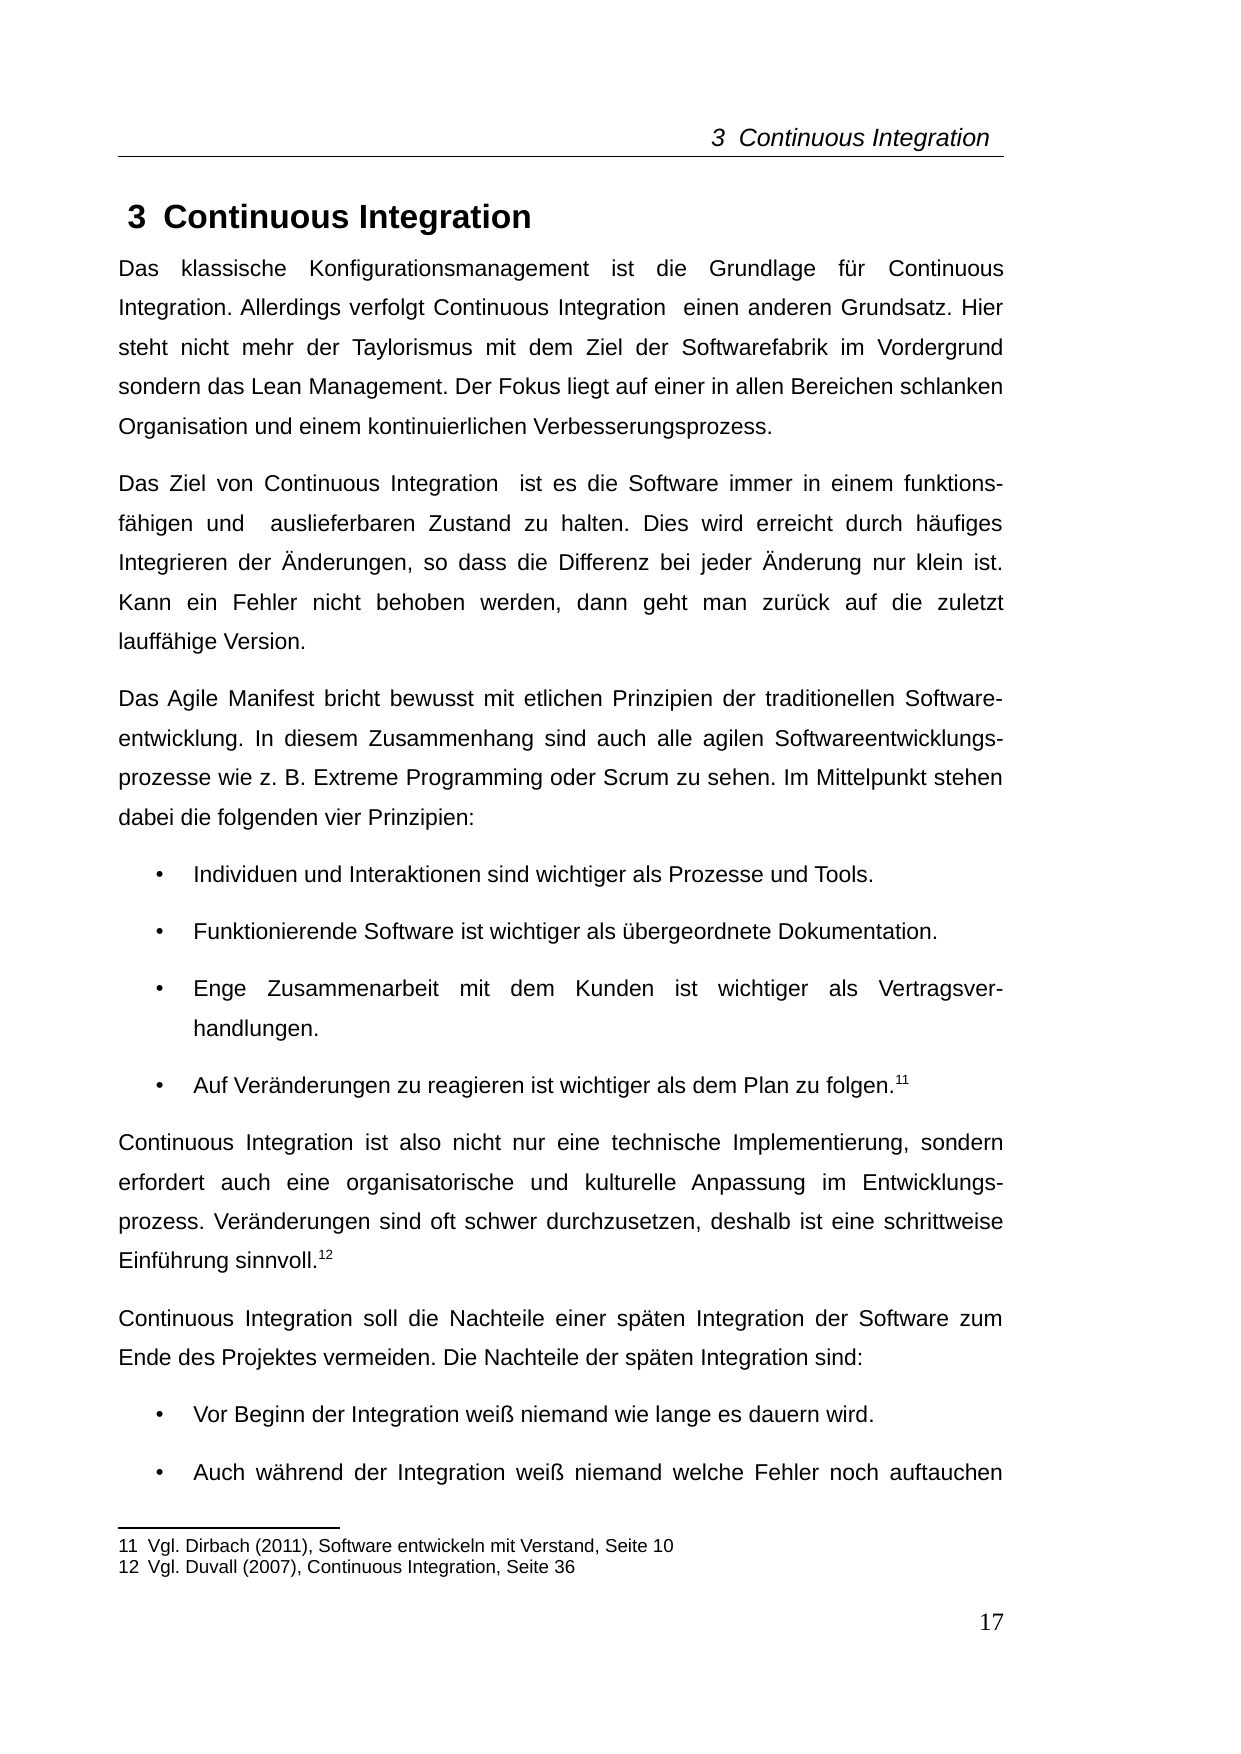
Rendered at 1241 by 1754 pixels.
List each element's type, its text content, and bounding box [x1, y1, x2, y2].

list Individuen und Interaktionen sind wichtiger als Prozesse und Tools. [156, 861, 1004, 887]
list Auch während der Integration weiß niemand welche Fehler noch auftauchen [156, 1458, 1004, 1485]
text Das klassische Konfigurationsmanagement ist die Grundlage für Continuous Integration. Allerdings verfolgt Continuous Integration einen anderen Grundsatz. Hier steht nicht mehr der Taylorismus mit dem Ziel der Softwarefabrik im Vordergrund sondern das Lean Management. Der Fokus liegt auf einer in allen Bereichen schlanken Organisation und einem kontinuierlichen Verbesserungsprozess. [118, 255, 1004, 439]
text Das Agile Manifest bricht bewusst mit etlichen Prinzipien der traditionellen Software-entwicklung. In diesem Zusammenhang sind auch alle agilen Softwareentwicklungs-prozesse wie z. B. Extreme Programming oder Scrum zu sehen. Im Mittelpunkt stehen dabei die folgenden vier Prinzipien: [118, 685, 1004, 830]
subtitle Continuous Integration [118, 197, 1004, 236]
list Vgl. Dirbach (2011), Software entwickeln mit Verstand, Seite 10 [118, 1534, 1004, 1556]
list Funktionierende Software ist wichtiger als übergeordnete Dokumentation. [156, 918, 1004, 944]
list Auf Veränderungen zu reagieren ist wichtiger als dem Plan zu folgen. [156, 1072, 1004, 1098]
text Continuous Integration ist also nicht nur eine technische Implementierung, sondern erfordert auch eine organisatorische und kulturelle Anpassung im Entwicklungs-prozess. Veränderungen sind oft schwer durchzusetzen, deshalb ist eine schrittweise Einführung sinnvoll. [118, 1129, 1004, 1274]
text Vgl. Duvall (2007), Continuous Integration, Seite 36 [118, 1556, 1004, 1578]
text Continuous Integration soll die Nachteile einer späten Integration der Software zum Ende des Projektes vermeiden. Die Nachteile der späten Integration sind: [118, 1304, 1004, 1370]
text Das Ziel von Continuous Integration ist es die Software immer in einem funktions-fähigen und auslieferbaren Zustand zu halten. Dies wird erreicht durch häufiges Integrieren der Änderungen, so dass die Differenz bei jeder Änderung nur klein ist. Kann ein Fehler nicht behoben werden, dann geht man zurück auf die zuletzt lauffähige Version. [118, 470, 1004, 654]
list Vor Beginn der Integration weiß niemand wie lange es dauern wird. [156, 1401, 1004, 1428]
list Enge Zusammenarbeit mit dem Kunden ist wichtiger als Vertragsver-handlungen. [156, 975, 1004, 1041]
